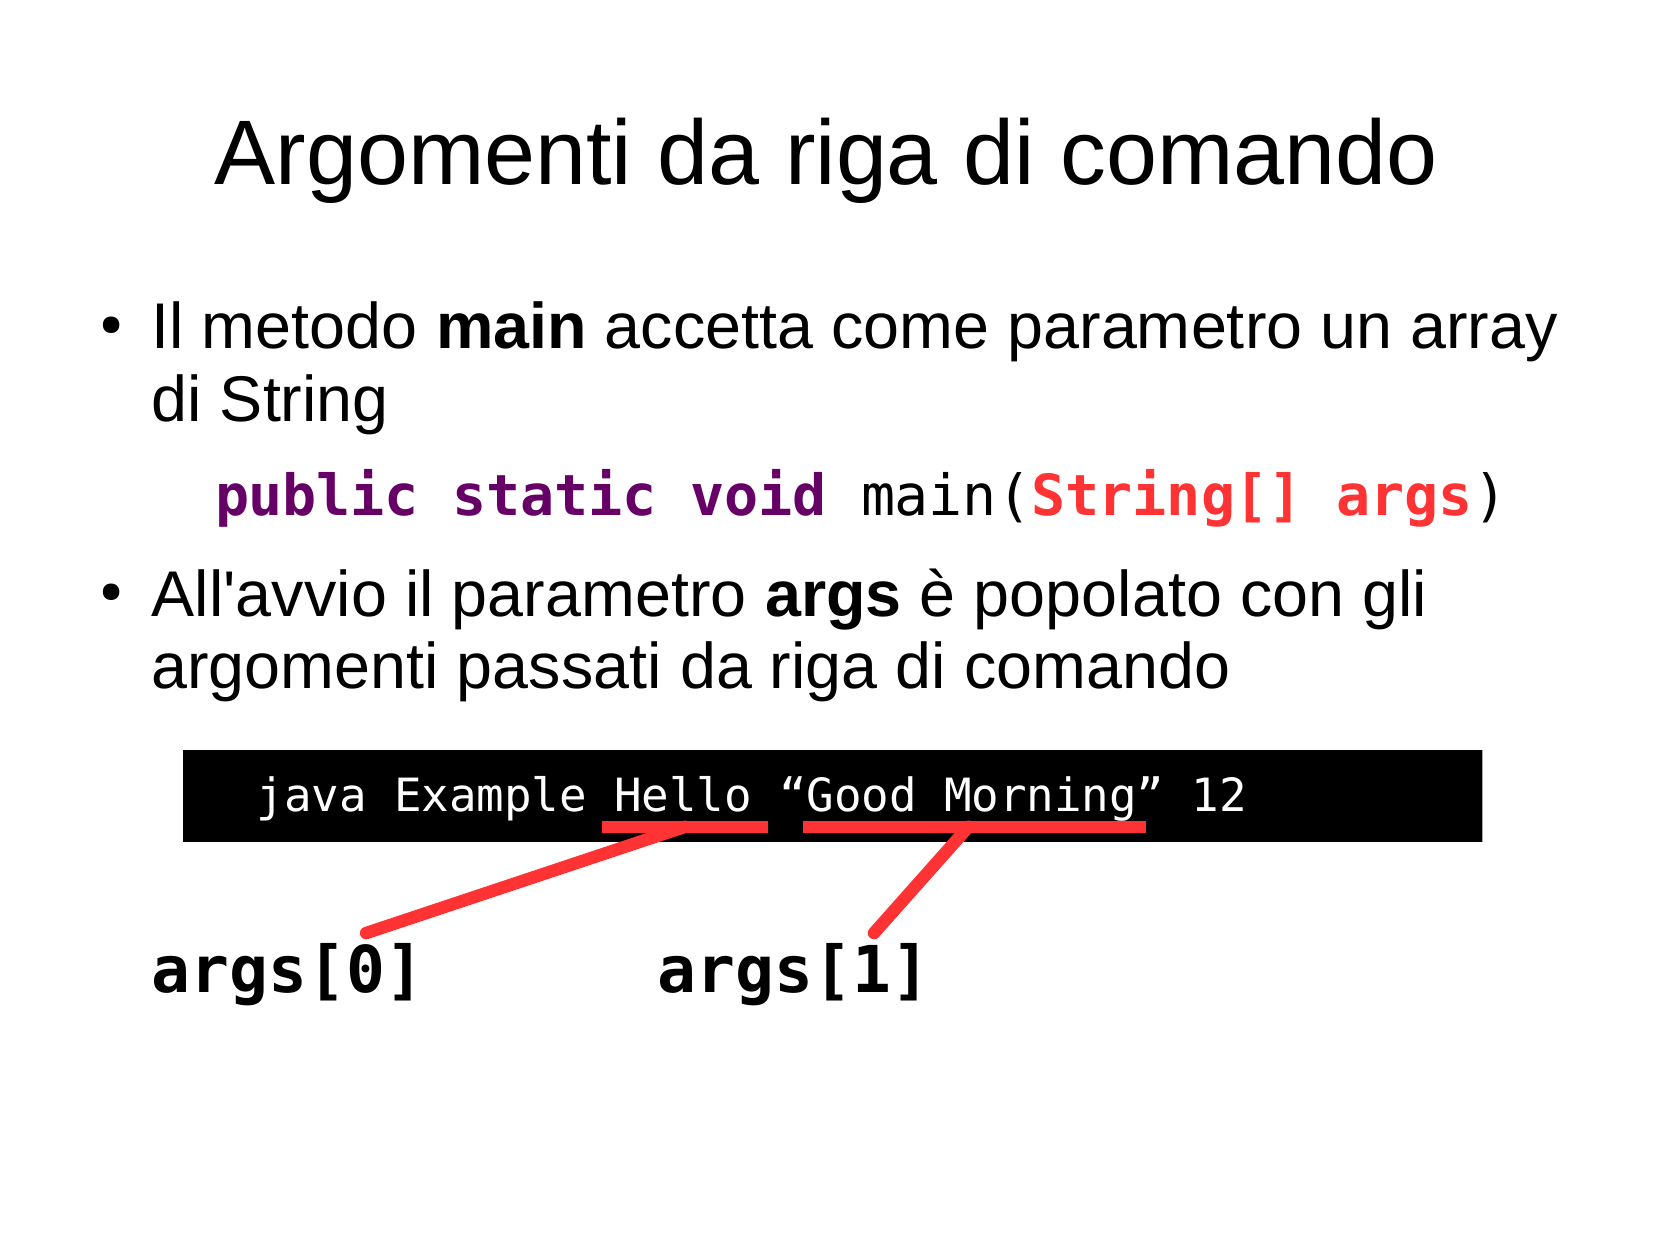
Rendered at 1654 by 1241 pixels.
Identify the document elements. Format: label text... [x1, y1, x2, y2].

title Argomenti da riga di comando [82, 49, 1571, 257]
text_box java Example Hello “Good Morning” 12 [183, 750, 1483, 842]
list Il metodo main accetta come parametro un array di String public static void main(String[] args) All'avvio il parametro args è popolato con gli argomenti passati da riga di comando args[0] args[1] [82, 290, 1571, 1010]
